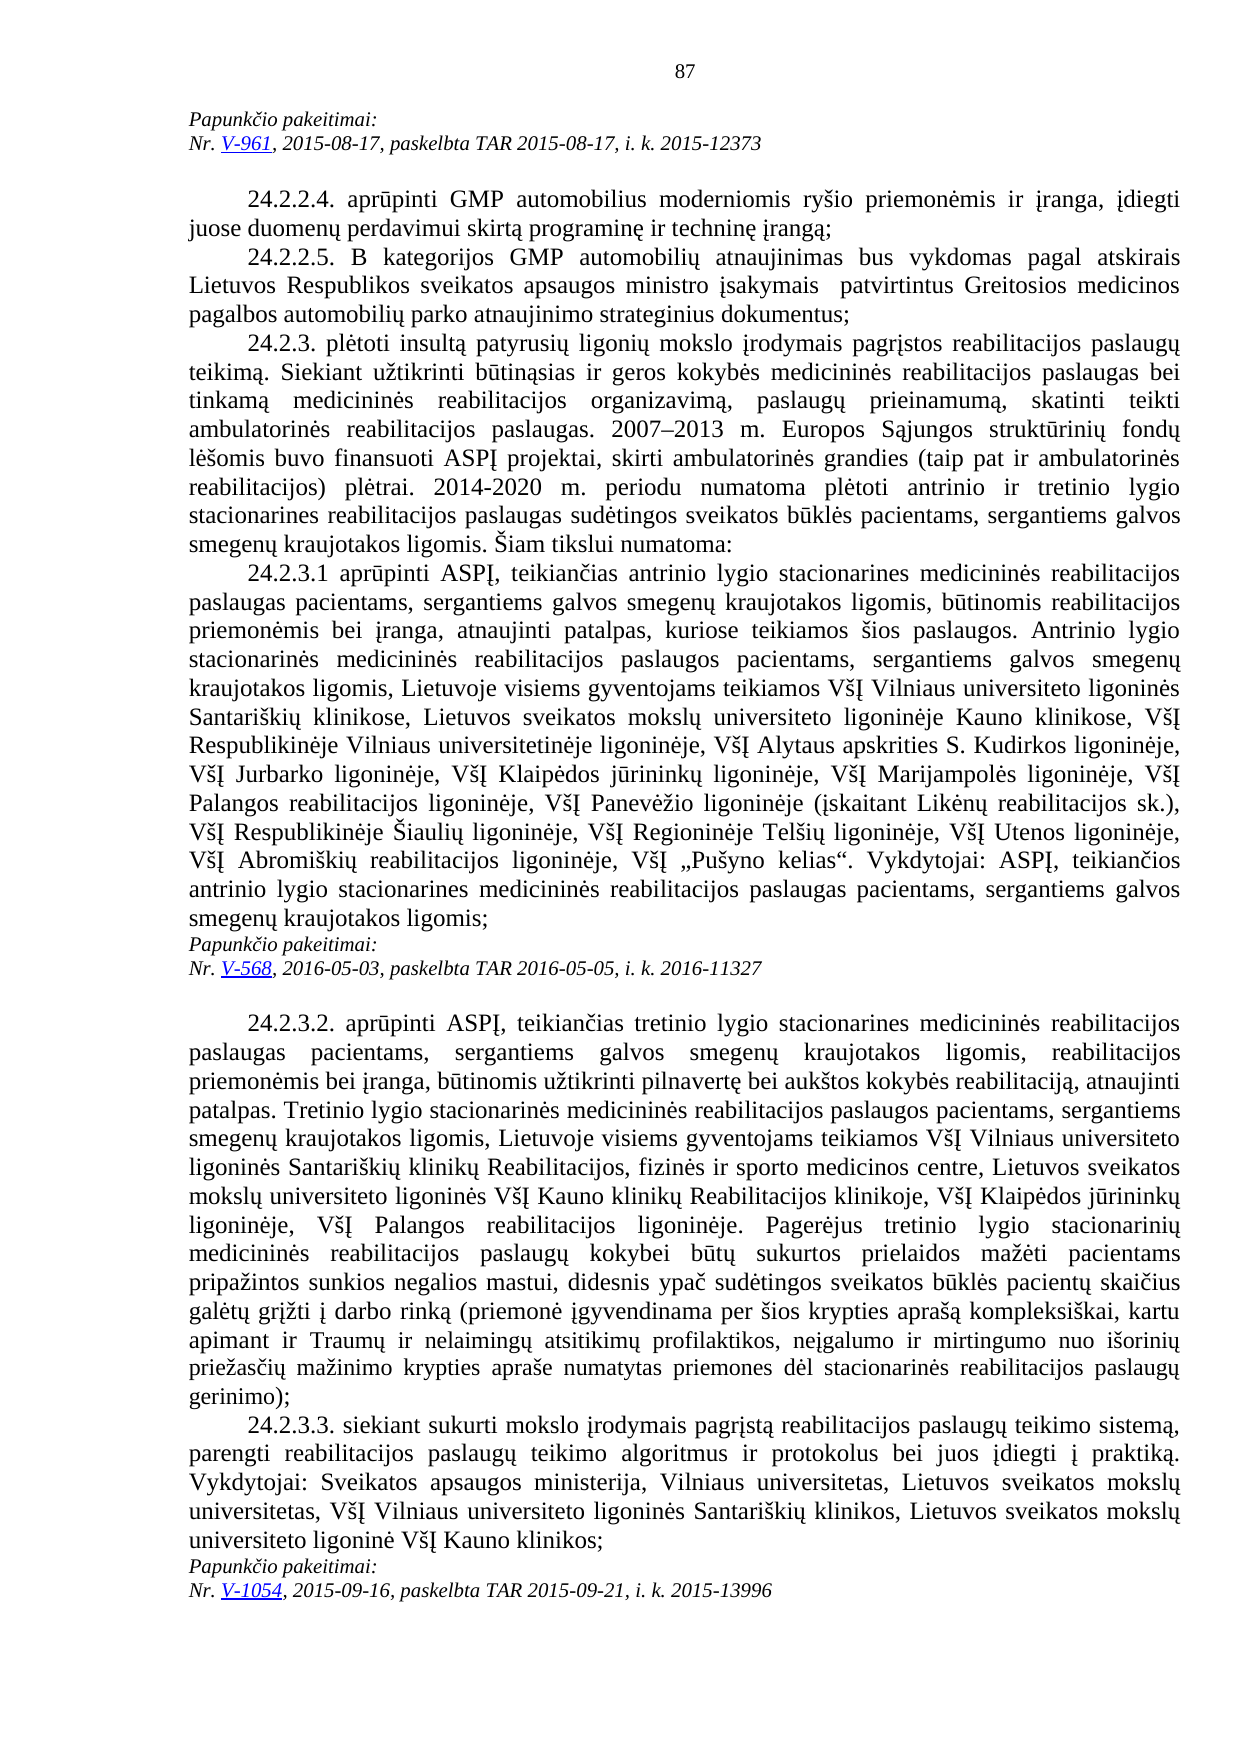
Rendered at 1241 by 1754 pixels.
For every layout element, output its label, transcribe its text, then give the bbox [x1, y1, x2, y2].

text Nr. V-1054, 2015-09-16, paskelbta TAR 2015-09-21, i. k. 2015-13996 [188, 1578, 1181, 1602]
text 24.2.3. plėtoti insultą patyrusių ligonių mokslo įrodymais pagrįstos reabilitacijos paslaugų teikimą. Siekiant užtikrinti būtinąsias ir geros kokybės medicininės reabilitacijos paslaugas bei tinkamą medicininės reabilitacijos organizavimą, paslaugų prieinamumą, skatinti teikti ambulatorinės reabilitacijos paslaugas. 2007–2013 m. Europos Sąjungos struktūrinių fondų lėšomis buvo finansuoti ASPĮ projektai, skirti ambulatorinės grandies (taip pat ir ambulatorinės reabilitacijos) plėtrai. 2014-2020 m. periodu numatoma plėtoti antrinio ir tretinio lygio stacionarines reabilitacijos paslaugas sudėtingos sveikatos būklės pacientams, sergantiems galvos smegenų kraujotakos ligomis. Šiam tikslui numatoma: [188, 328, 1181, 558]
text 24.2.3.1 aprūpinti ASPĮ, teikiančias antrinio lygio stacionarines medicininės reabilitacijos paslaugas pacientams, sergantiems galvos smegenų kraujotakos ligomis, būtinomis reabilitacijos priemonėmis bei įranga, atnaujinti patalpas, kuriose teikiamos šios paslaugos. Antrinio lygio stacionarinės medicininės reabilitacijos paslaugos pacientams, sergantiems galvos smegenų kraujotakos ligomis, Lietuvoje visiems gyventojams teikiamos VšĮ Vilniaus universiteto ligoninės Santariškių klinikose, Lietuvos sveikatos mokslų universiteto ligoninėje Kauno klinikose, VšĮ Respublikinėje Vilniaus universitetinėje ligoninėje, VšĮ Alytaus apskrities S. Kudirkos ligoninėje, VšĮ Jurbarko ligoninėje, VšĮ Klaipėdos jūrininkų ligoninėje, VšĮ Marijampolės ligoninėje, VšĮ Palangos reabilitacijos ligoninėje, VšĮ Panevėžio ligoninėje (įskaitant Likėnų reabilitacijos sk.), VšĮ Respublikinėje Šiaulių ligoninėje, VšĮ Regioninėje Telšių ligoninėje, VšĮ Utenos ligoninėje, VšĮ Abromiškių reabilitacijos ligoninėje, VšĮ „Pušyno kelias“. Vykdytojai: ASPĮ, teikiančios antrinio lygio stacionarines medicininės reabilitacijos paslaugas pacientams, sergantiems galvos smegenų kraujotakos ligomis; [188, 558, 1181, 932]
text Papunkčio pakeitimai: [188, 1553, 1181, 1578]
text 24.2.2.5. B kategorijos GMP automobilių atnaujinimas bus vykdomas pagal atskirais Lietuvos Respublikos sveikatos apsaugos ministro įsakymais patvirtintus Greitosios medicinos pagalbos automobilių parko atnaujinimo strateginius dokumentus; [188, 242, 1181, 328]
text Papunkčio pakeitimai: [188, 932, 1181, 956]
text 24.2.3.3. siekiant sukurti mokslo įrodymais pagrįstą reabilitacijos paslaugų teikimo sistemą, parengti reabilitacijos paslaugų teikimo algoritmus ir protokolus bei juos įdiegti į praktiką. Vykdytojai: Sveikatos apsaugos ministerija, Vilniaus universitetas, Lietuvos sveikatos mokslų universitetas, VšĮ Vilniaus universiteto ligoninės Santariškių klinikos, Lietuvos sveikatos mokslų universiteto ligoninė VšĮ Kauno klinikos; [188, 1410, 1181, 1553]
text Papunkčio pakeitimai: [188, 107, 1181, 131]
text 24.2.2.4. aprūpinti GMP automobilius moderniomis ryšio priemonėmis ir įranga, įdiegti juose duomenų perdavimui skirtą programinę ir techninę įrangą; [188, 184, 1181, 242]
text Nr. V-961, 2015-08-17, paskelbta TAR 2015-08-17, i. k. 2015-12373 [188, 131, 1181, 155]
text 24.2.3.2. aprūpinti ASPĮ, teikiančias tretinio lygio stacionarines medicininės reabilitacijos paslaugas pacientams, sergantiems galvos smegenų kraujotakos ligomis, reabilitacijos priemonėmis bei įranga, būtinomis užtikrinti pilnavertę bei aukštos kokybės reabilitaciją, atnaujinti patalpas. Tretinio lygio stacionarinės medicininės reabilitacijos paslaugos pacientams, sergantiems smegenų kraujotakos ligomis, Lietuvoje visiems gyventojams teikiamos VšĮ Vilniaus universiteto ligoninės Santariškių klinikų Reabilitacijos, fizinės ir sporto medicinos centre, Lietuvos sveikatos mokslų universiteto ligoninės VšĮ Kauno klinikų Reabilitacijos klinikoje, VšĮ Klaipėdos jūrininkų ligoninėje, VšĮ Palangos reabilitacijos ligoninėje. Pagerėjus tretinio lygio stacionarinių medicininės reabilitacijos paslaugų kokybei būtų sukurtos prielaidos mažėti pacientams pripažintos sunkios negalios mastui, didesnis ypač sudėtingos sveikatos būklės pacientų skaičius galėtų grįžti į darbo rinką (priemonė įgyvendinama per šios krypties aprašą kompleksiškai, kartu apimant ir Traumų ir nelaimingų atsitikimų profilaktikos, neįgalumo ir mirtingumo nuo išorinių priežasčių mažinimo krypties apraše numatytas priemones dėl stacionarinės reabilitacijos paslaugų gerinimo); [188, 1008, 1181, 1410]
text Nr. V-568, 2016-05-03, paskelbta TAR 2016-05-05, i. k. 2016-11327 [188, 956, 1181, 980]
